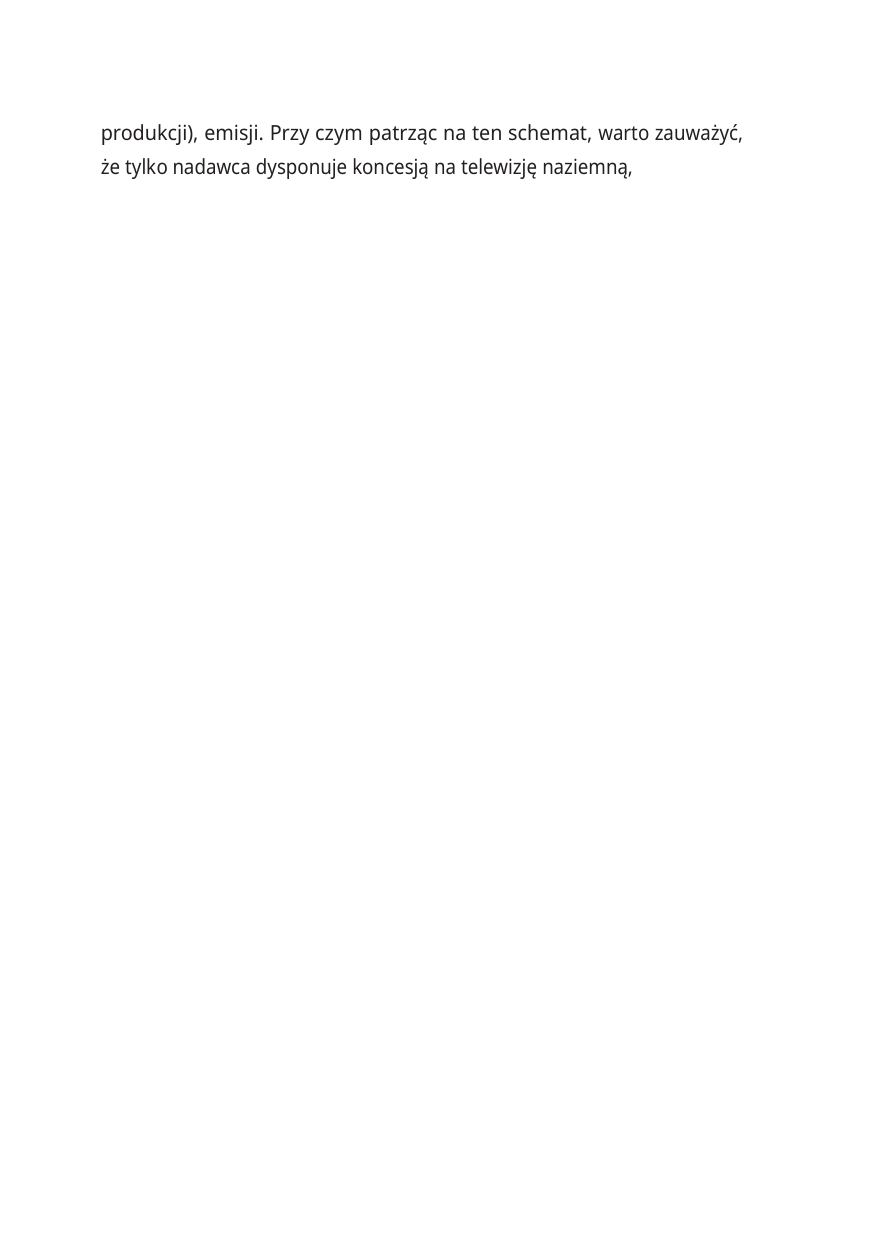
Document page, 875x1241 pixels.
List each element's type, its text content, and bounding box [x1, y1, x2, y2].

text produkcji), emisji. Przy czym patrząc na ten schemat, warto zauważyć, że tylko nadawca dysponuje koncesją na telewizję naziemną, [101, 118, 743, 181]
